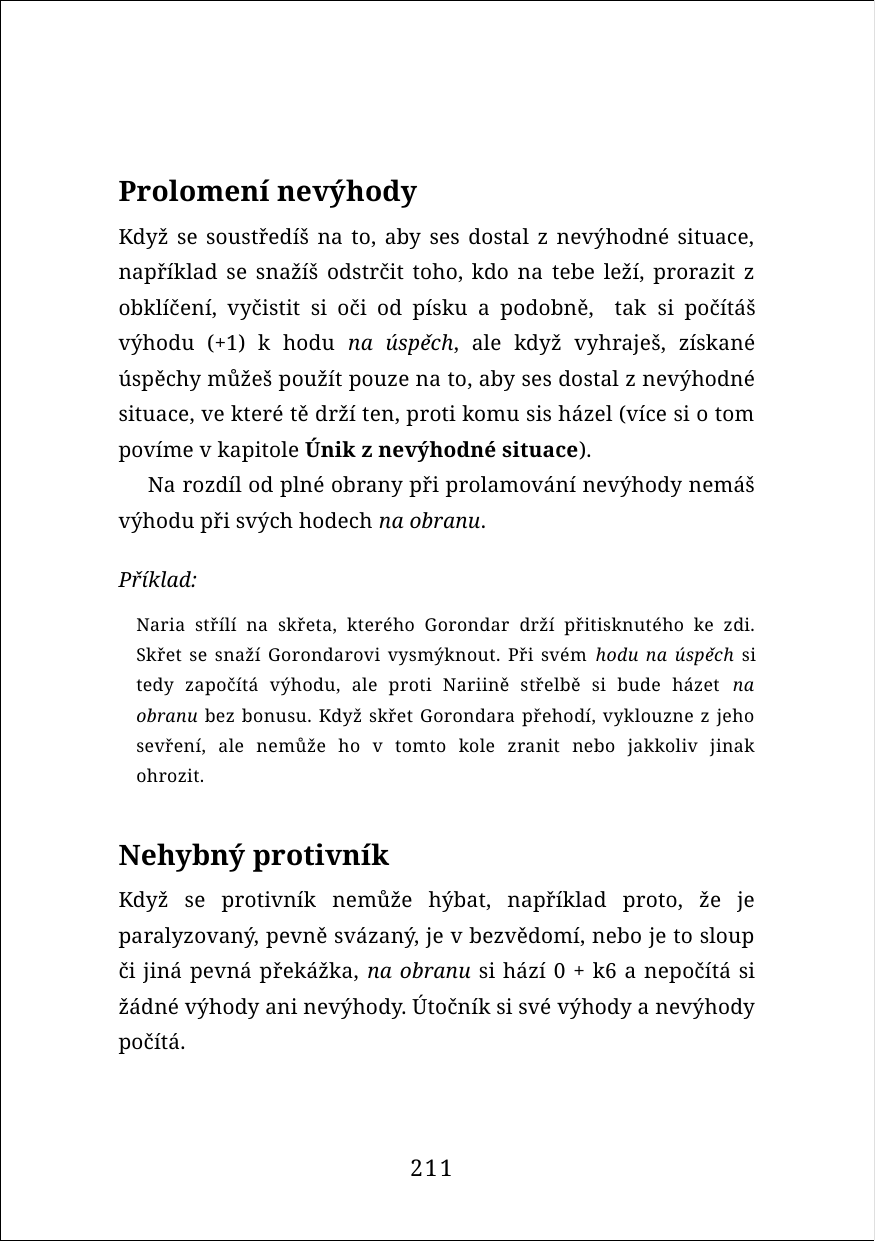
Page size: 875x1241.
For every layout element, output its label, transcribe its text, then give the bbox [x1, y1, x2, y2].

text Když se protivník nemůže hýbat, například proto, že je paralyzovaný, pevně svázaný, je v bezvědomí, nebo je to sloup či jiná pevná překážka, na obranu si hází 0 + k6 a nepočítá si žádné výhody ani nevýhody. Útočník si své výhody a nevýhody počítá. [118, 885, 756, 1056]
subtitle Nehybný protivník [118, 835, 756, 873]
text Když se soustředíš na to, aby ses dostal z nevýhodné situace, například se snažíš odstrčit toho, kdo na tebe leží, prorazit z obklíčení, vyčistit si oči od písku a podobně, tak si počítáš výhodu (+1) k hodu na úspěch, ale když vyhraješ, získané úspěchy můžeš použít pouze na to, aby ses dostal z nevýhodné situace, ve které tě drží ten, proti komu sis házel (více si o tom povíme v kapitole Únik z nevýhodné situace). Na rozdíl od plné obrany při prolamování nevýhody nemáš výhodu při svých hodech na obranu. [118, 222, 756, 534]
text Příklad: [118, 565, 756, 594]
subtitle Prolomení nevýhody [118, 172, 756, 210]
text Naria střílí na skřeta, kterého Gorondar drží přitisknutého ke zdi. Skřet se snaží Gorondarovi vysmýknout. Při svém hodu na úspěch si tedy započítá výhodu, ale proti Nariině střelbě si bude házet na obranu bez bonusu. Když skřet Gorondara přehodí, vyklouzne z jeho sevření, ale nemůže ho v tomto kole zranit nebo jakkoliv jinak ohrozit. [136, 612, 756, 788]
